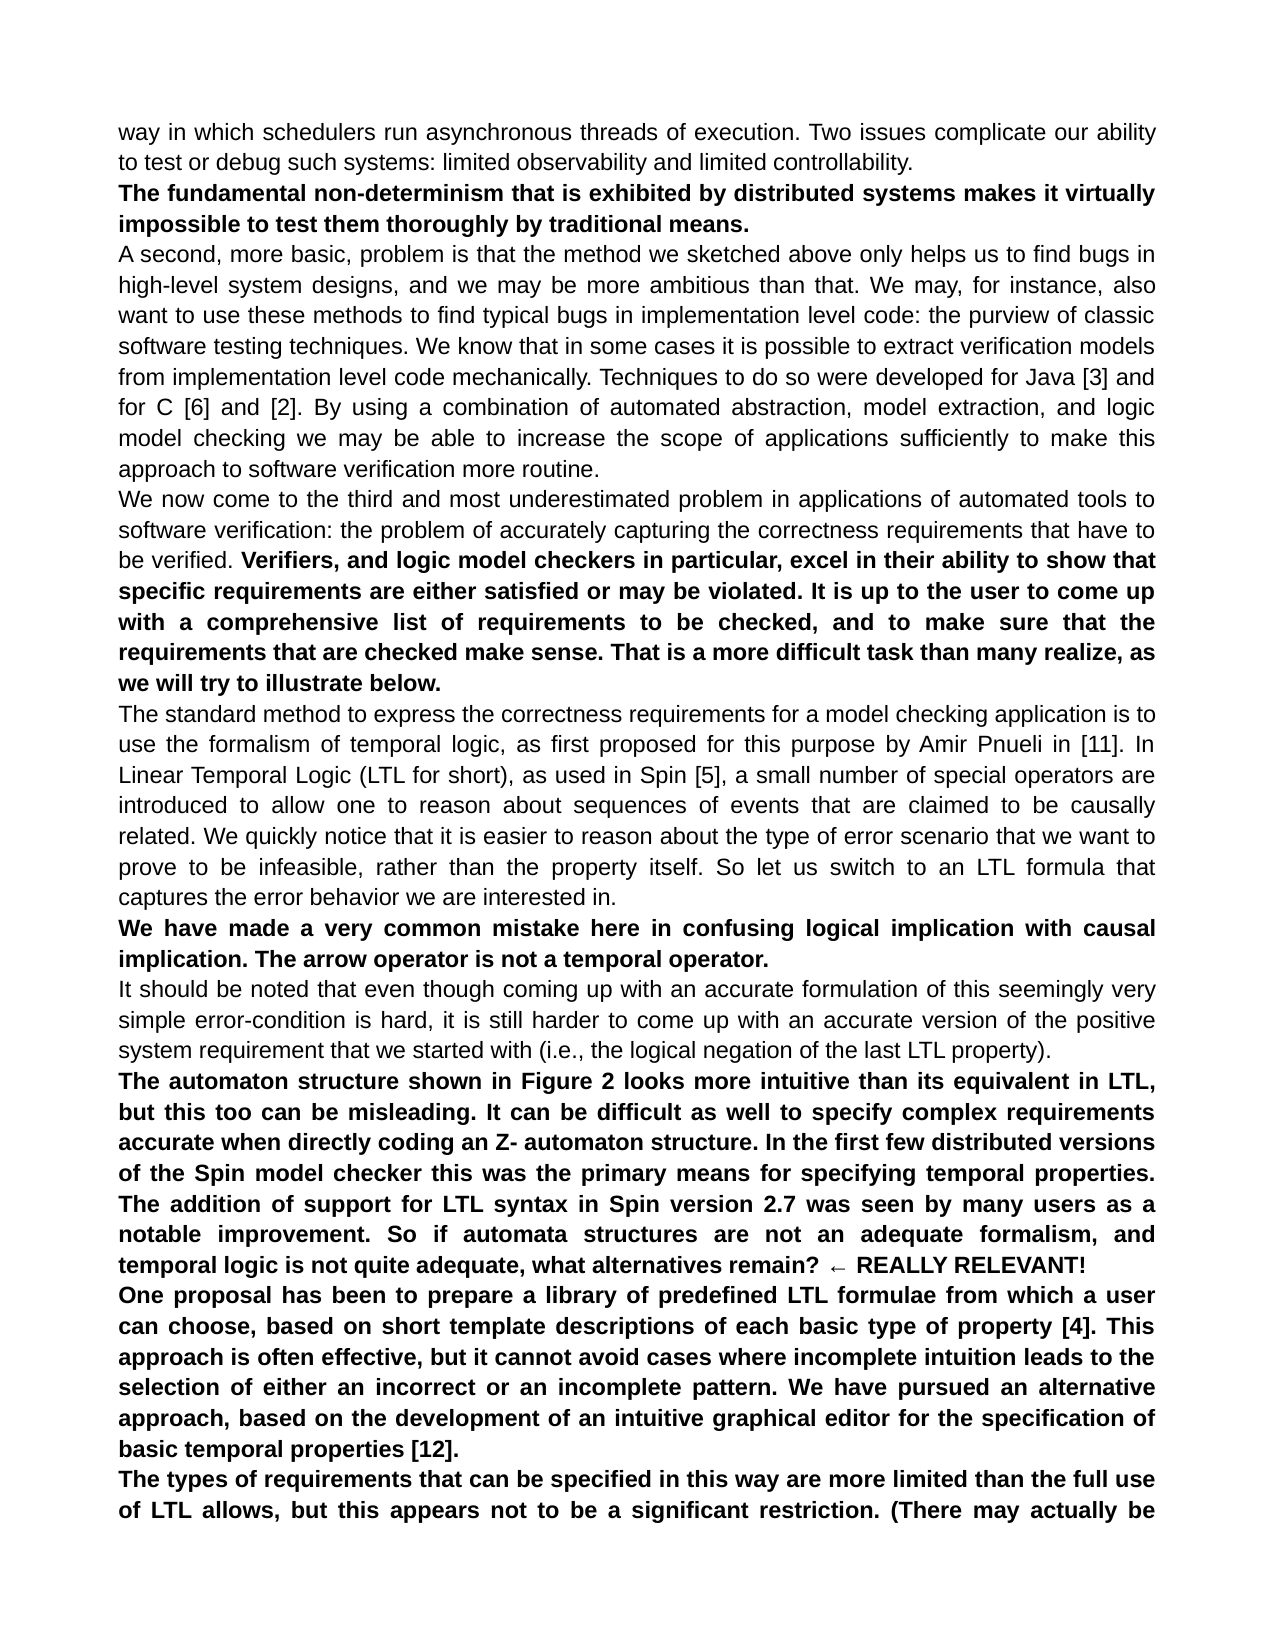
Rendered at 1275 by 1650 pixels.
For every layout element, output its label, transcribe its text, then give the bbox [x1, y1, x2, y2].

text It should be noted that even though coming up with an accurate formulation of this seemingly very simple error-condition is hard, it is still harder to come up with an accurate version of the positive system requirement that we started with (i.e., the logical negation of the last LTL property). [118, 976, 1157, 1064]
text The standard method to express the correctness requirements for a model checking application is to use the formalism of temporal logic, as first proposed for this purpose by Amir Pnueli in [11]. In Linear Temporal Logic (LTL for short), as used in Spin [5], a small number of special operators are introduced to allow one to reason about sequences of events that are claimed to be causally related. We quickly notice that it is easier to reason about the type of error scenario that we want to prove to be infeasible, rather than the property itself. So let us switch to an LTL formula that captures the error behavior we are interested in. [118, 700, 1157, 911]
text A second, more basic, problem is that the method we sketched above only helps us to find bugs in high-level system designs, and we may be more ambitious than that. We may, for instance, also want to use these methods to find typical bugs in implementation level code: the purview of classic software testing techniques. We know that in some cases it is possible to extract verification models from implementation level code mechanically. Techniques to do so were developed for Java [3] and for C [6] and [2]. By using a combination of automated abstraction, model extraction, and logic model checking we may be able to increase the scope of applications sufficiently to make this approach to software verification more routine. [118, 241, 1157, 482]
text One proposal has been to prepare a library of predefined LTL formulae from which a user can choose, based on short template descriptions of each basic type of property [4]. This approach is often effective, but it cannot avoid cases where incomplete intuition leads to the selection of either an incorrect or an incomplete pattern. We have pursued an alternative approach, based on the development of an intuitive graphical editor for the specification of basic temporal properties [12]. [118, 1282, 1157, 1462]
text The automaton structure shown in Figure 2 looks more intuitive than its equivalent in LTL, but this too can be misleading. It can be difficult as well to specify complex requirements accurate when directly coding an Z- automaton structure. In the first few distributed versions of the Spin model checker this was the primary means for specifying temporal properties. The addition of support for LTL syntax in Spin version 2.7 was seen by many users as a notable improvement. So if automata structures are not an adequate formalism, and temporal logic is not quite adequate, what alternatives remain? ← REALLY RELEVANT! [118, 1067, 1157, 1278]
text The fundamental non-determinism that is exhibited by distributed systems makes it virtually impossible to test them thoroughly by traditional means. [118, 179, 1157, 237]
text We now come to the third and most underestimated problem in applications of automated tools to software verification: the problem of accurately capturing the correctness requirements that have to be verified. Verifiers, and logic model checkers in particular, excel in their ability to show that specific requirements are either satisfied or may be violated. It is up to the user to come up with a comprehensive list of requirements to be checked, and to make sure that the requirements that are checked make sense. That is a more difficult task than many realize, as we will try to illustrate below. [118, 486, 1157, 696]
text The types of requirements that can be specified in this way are more limited than the full use of LTL allows, but this appears not to be a significant restriction. (There may actually be [118, 1466, 1157, 1523]
text way in which schedulers run asynchronous threads of execution. Two issues complicate our ability to test or debug such systems: limited observability and limited controllability. [118, 118, 1157, 176]
text We have made a very common mistake here in confusing logical implication with causal implication. The arrow operator is not a temporal operator. [118, 914, 1157, 972]
